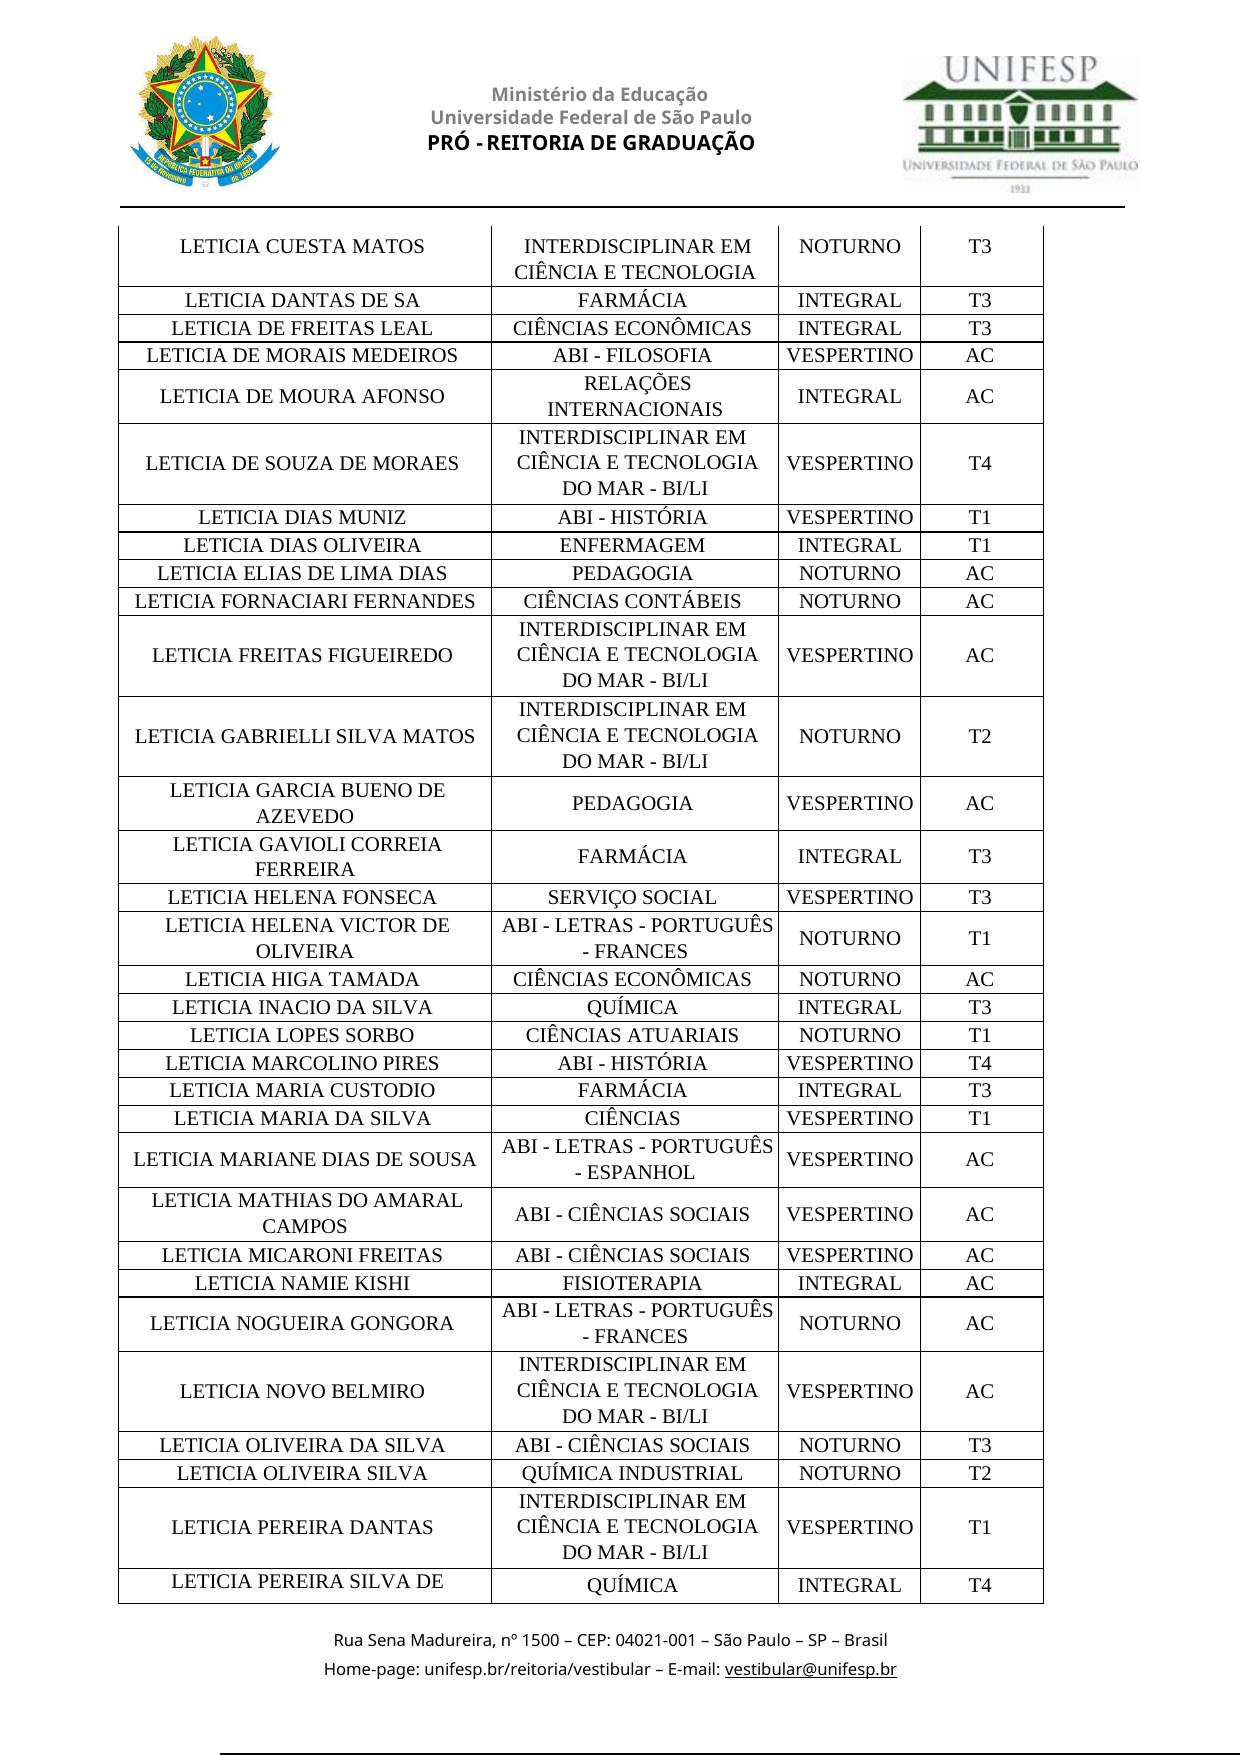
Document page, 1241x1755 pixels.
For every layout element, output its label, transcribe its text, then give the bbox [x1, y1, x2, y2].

table_cell ABI - LETRAS - PORTUGUÊS - FRANCES [492, 1298, 778, 1351]
table_cell FARMÁCIA [492, 1078, 778, 1104]
table_cell AC [921, 1242, 1043, 1269]
table_cell VESPERTINO [779, 1188, 920, 1241]
table_cell LETICIA PEREIRA SILVA DE [119, 1569, 491, 1603]
table_cell LETICIA MARCOLINO PIRES [119, 1050, 491, 1077]
table_cell NOTURNO [779, 697, 920, 776]
table_cell LETICIA PEREIRA DANTAS [119, 1488, 491, 1568]
table_cell VESPERTINO [779, 1133, 920, 1187]
table_cell INTEGRAL [779, 1569, 920, 1603]
table_cell VESPERTINO [779, 1488, 920, 1568]
table_cell T4 [921, 424, 1043, 503]
table_cell RELAÇÕES INTERNACIONAIS [492, 370, 778, 423]
table_cell AC [921, 588, 1043, 615]
table_cell SERVIÇO SOCIAL [492, 884, 778, 911]
table_cell LETICIA HELENA VICTOR DE OLIVEIRA [119, 912, 491, 965]
table_cell NOTURNO [779, 588, 920, 615]
table_cell LETICIA OLIVEIRA SILVA [119, 1460, 491, 1487]
table_cell LETICIA MARIA CUSTODIO [119, 1078, 491, 1104]
table_cell T1 [921, 505, 1043, 531]
table_header NOTURNO [779, 226, 920, 286]
table_cell AC [921, 616, 1043, 696]
table_cell INTERDISCIPLINAR EM CIÊNCIA E TECNOLOGIA DO MAR - BI/LI [492, 697, 778, 776]
table_cell FARMÁCIA [492, 287, 778, 314]
table_cell QUÍMICA [492, 994, 778, 1021]
table_cell LETICIA NAMIE KISHI [119, 1270, 491, 1296]
table_cell INTEGRAL [779, 1078, 920, 1104]
table_cell PEDAGOGIA [492, 777, 778, 830]
table_cell T3 [921, 1078, 1043, 1104]
table_cell LETICIA INACIO DA SILVA [119, 994, 491, 1021]
table_cell AC [921, 777, 1043, 830]
table_cell INTEGRAL [779, 533, 920, 559]
table_header INTERDISCIPLINAR EM CIÊNCIA E TECNOLOGIA [492, 226, 778, 286]
table_cell LETICIA GABRIELLI SILVA MATOS [119, 697, 491, 776]
table_cell VESPERTINO [779, 884, 920, 911]
table_cell AC [921, 343, 1043, 369]
table_cell T3 [921, 315, 1043, 341]
table_cell QUÍMICA INDUSTRIAL [492, 1460, 778, 1487]
table_cell VESPERTINO [779, 616, 920, 696]
table_cell FISIOTERAPIA [492, 1270, 778, 1296]
table_cell LETICIA FORNACIARI FERNANDES [119, 588, 491, 615]
table_cell LETICIA MARIANE DIAS DE SOUSA [119, 1133, 491, 1187]
table_cell T3 [921, 1432, 1043, 1459]
table_cell VESPERTINO [779, 343, 920, 369]
table_cell T1 [921, 1022, 1043, 1049]
table_cell NOTURNO [779, 560, 920, 587]
table_cell NOTURNO [779, 912, 920, 965]
table_cell ENFERMAGEM [492, 533, 778, 559]
table_cell LETICIA ELIAS DE LIMA DIAS [119, 560, 491, 587]
table_cell T1 [921, 1488, 1043, 1568]
table_cell T1 [921, 1106, 1043, 1132]
table_cell VESPERTINO [779, 424, 920, 503]
table_cell ABI - FILOSOFIA [492, 343, 778, 369]
table_cell T3 [921, 831, 1043, 883]
table_cell LETICIA GAVIOLI CORREIA FERREIRA [119, 831, 491, 883]
table_cell VESPERTINO [779, 1050, 920, 1077]
table_cell LETICIA HIGA TAMADA [119, 966, 491, 993]
table_cell ABI - CIÊNCIAS SOCIAIS [492, 1432, 778, 1459]
table_cell LETICIA OLIVEIRA DA SILVA [119, 1432, 491, 1459]
table_cell T3 [921, 287, 1043, 314]
table_cell INTEGRAL [779, 287, 920, 314]
table_cell LETICIA GARCIA BUENO DE AZEVEDO [119, 777, 491, 830]
table_cell INTERDISCIPLINAR EM CIÊNCIA E TECNOLOGIA DO MAR - BI/LI [492, 1352, 778, 1431]
table_cell LETICIA DANTAS DE SA [119, 287, 491, 314]
table_cell T2 [921, 1460, 1043, 1487]
table_cell CIÊNCIAS ATUARIAIS [492, 1022, 778, 1049]
table_cell LETICIA MARIA DA SILVA [119, 1106, 491, 1132]
table_cell LETICIA NOGUEIRA GONGORA [119, 1298, 491, 1351]
table_cell LETICIA DE MOURA AFONSO [119, 370, 491, 423]
table_cell ABI - CIÊNCIAS SOCIAIS [492, 1188, 778, 1241]
table_cell ABI - CIÊNCIAS SOCIAIS [492, 1242, 778, 1269]
table_cell ABI - HISTÓRIA [492, 1050, 778, 1077]
table_cell AC [921, 1298, 1043, 1351]
table_cell NOTURNO [779, 1460, 920, 1487]
table_cell T1 [921, 533, 1043, 559]
table_cell NOTURNO [779, 1432, 920, 1459]
table_cell NOTURNO [779, 1022, 920, 1049]
table_cell T3 [921, 884, 1043, 911]
table_cell T4 [921, 1050, 1043, 1077]
table_cell LETICIA HELENA FONSECA [119, 884, 491, 911]
table_cell CIÊNCIAS CONTÁBEIS [492, 588, 778, 615]
table_cell INTERDISCIPLINAR EM CIÊNCIA E TECNOLOGIA DO MAR - BI/LI [492, 616, 778, 696]
table_cell PEDAGOGIA [492, 560, 778, 587]
table_cell INTERDISCIPLINAR EM CIÊNCIA E TECNOLOGIA DO MAR - BI/LI [492, 424, 778, 503]
table_cell T4 [921, 1569, 1043, 1603]
table_cell T2 [921, 697, 1043, 776]
table_cell LETICIA MATHIAS DO AMARAL CAMPOS [119, 1188, 491, 1241]
table_cell LETICIA MICARONI FREITAS [119, 1242, 491, 1269]
table_cell INTEGRAL [779, 315, 920, 341]
table_cell T1 [921, 912, 1043, 965]
table_cell VESPERTINO [779, 1242, 920, 1269]
table_cell VESPERTINO [779, 1106, 920, 1132]
table_cell LETICIA NOVO BELMIRO [119, 1352, 491, 1431]
table_cell CIÊNCIAS ECONÔMICAS [492, 315, 778, 341]
table_cell AC [921, 1188, 1043, 1241]
table_cell CIÊNCIAS [492, 1106, 778, 1132]
table_cell QUÍMICA [492, 1569, 778, 1603]
table_cell AC [921, 1270, 1043, 1296]
table_cell AC [921, 560, 1043, 587]
table_cell ABI - HISTÓRIA [492, 505, 778, 531]
table_cell LETICIA DIAS MUNIZ [119, 505, 491, 531]
table_cell INTEGRAL [779, 994, 920, 1021]
table_cell VESPERTINO [779, 505, 920, 531]
table_cell INTERDISCIPLINAR EM CIÊNCIA E TECNOLOGIA DO MAR - BI/LI [492, 1488, 778, 1568]
table_cell AC [921, 1352, 1043, 1431]
table_cell AC [921, 966, 1043, 993]
table_header T3 [921, 226, 1043, 286]
table_cell AC [921, 1133, 1043, 1187]
table_cell FARMÁCIA [492, 831, 778, 883]
table_cell AC [921, 370, 1043, 423]
table_cell LETICIA FREITAS FIGUEIREDO [119, 616, 491, 696]
table_cell T3 [921, 994, 1043, 1021]
table_cell LETICIA LOPES SORBO [119, 1022, 491, 1049]
table_cell NOTURNO [779, 966, 920, 993]
table_cell LETICIA DIAS OLIVEIRA [119, 533, 491, 559]
table_cell ABI - LETRAS - PORTUGUÊS - FRANCES [492, 912, 778, 965]
table_cell LETICIA DE MORAIS MEDEIROS [119, 343, 491, 369]
table_cell INTEGRAL [779, 1270, 920, 1296]
table_cell CIÊNCIAS ECONÔMICAS [492, 966, 778, 993]
table_cell INTEGRAL [779, 370, 920, 423]
table_cell VESPERTINO [779, 777, 920, 830]
table_cell INTEGRAL [779, 831, 920, 883]
table_cell ABI - LETRAS - PORTUGUÊS - ESPANHOL [492, 1133, 778, 1187]
table_cell VESPERTINO [779, 1352, 920, 1431]
table_cell LETICIA DE SOUZA DE MORAES [119, 424, 491, 503]
table_cell NOTURNO [779, 1298, 920, 1351]
table_header LETICIA CUESTA MATOS [119, 226, 491, 286]
table_cell LETICIA DE FREITAS LEAL [119, 315, 491, 341]
